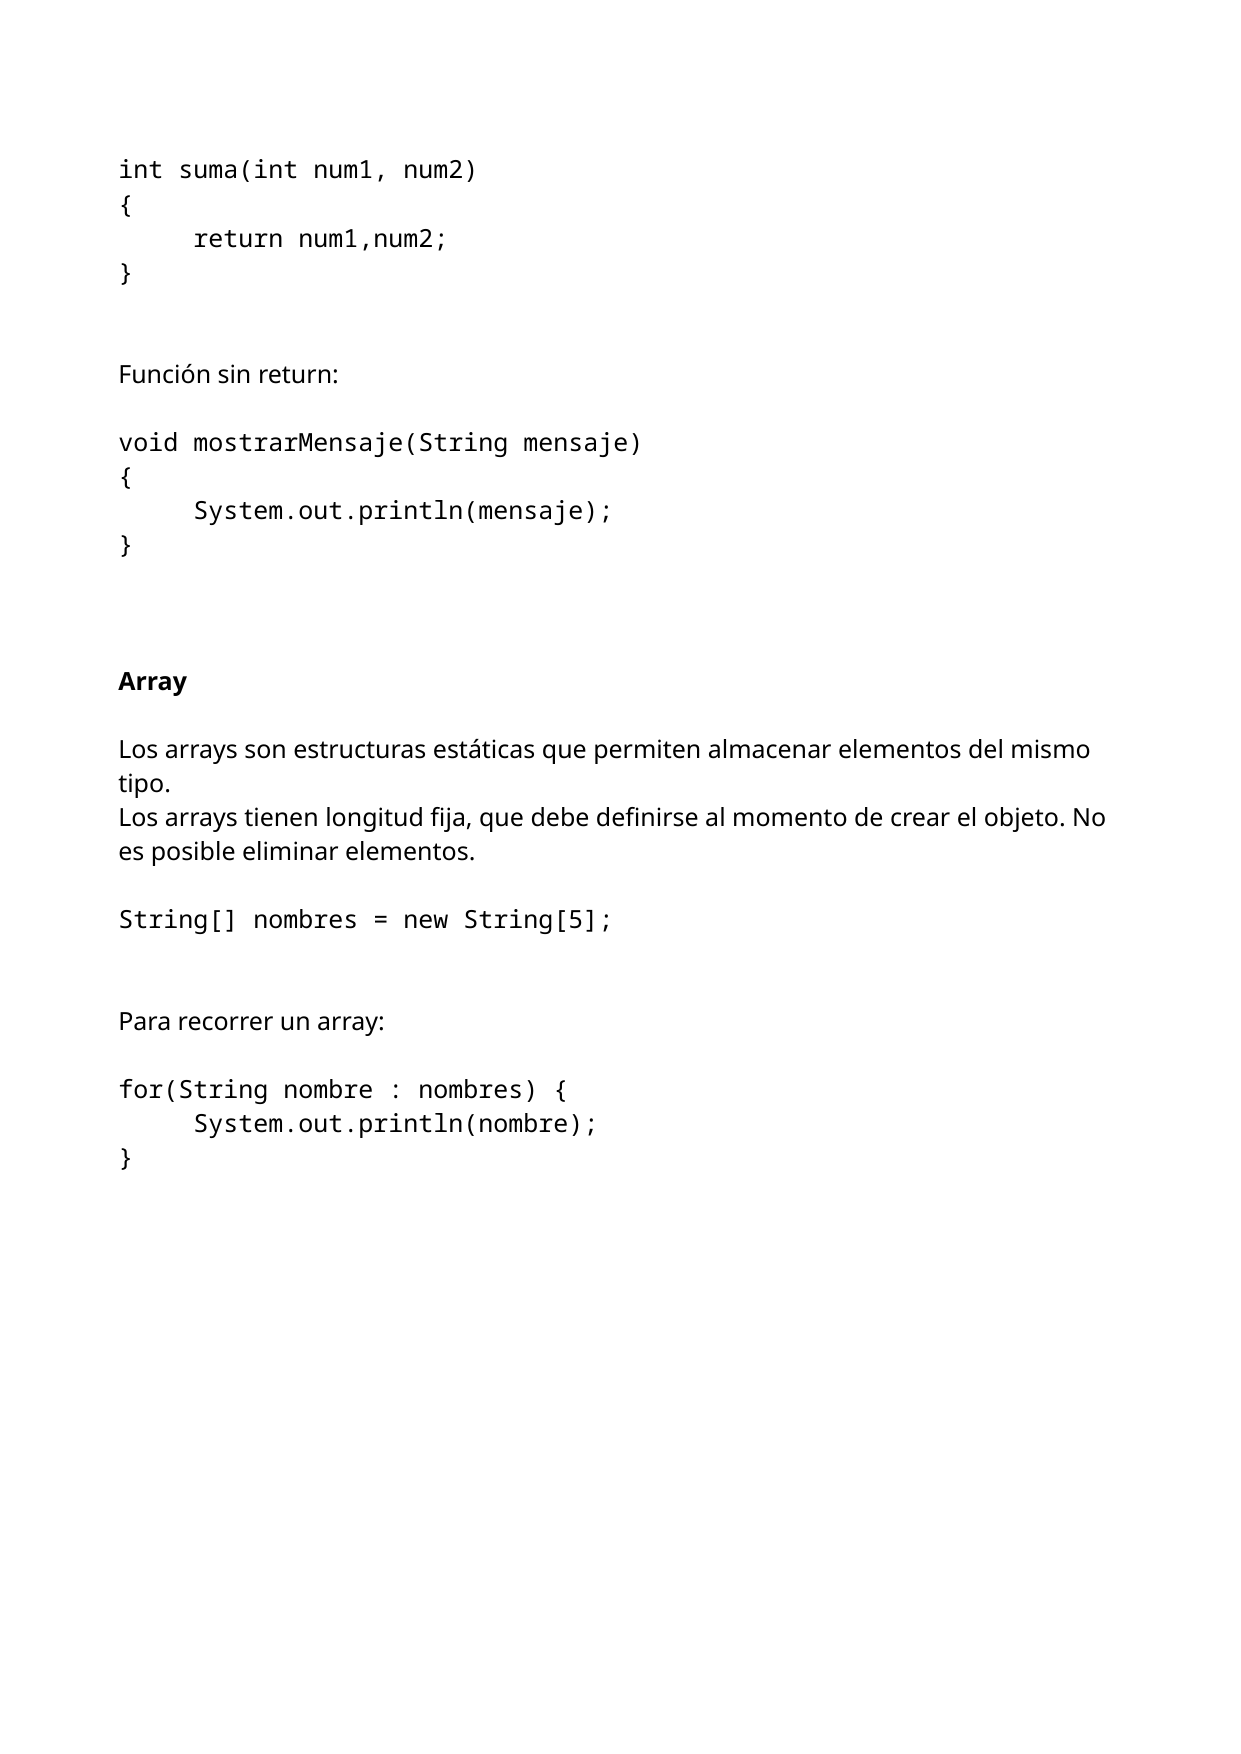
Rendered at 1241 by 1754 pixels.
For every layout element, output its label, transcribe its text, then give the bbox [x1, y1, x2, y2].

text Los arrays son estructuras estáticas que permiten almacenar elementos del mismo tipo. [118, 731, 1122, 799]
text System.out.println(mensaje); [118, 493, 1122, 527]
text return num1,num2; [118, 220, 1122, 254]
text System.out.println(nombre); [118, 1106, 1122, 1140]
text } [118, 527, 1122, 561]
text void mostrarMensaje(String mensaje) [118, 425, 1122, 459]
text Los arrays tienen longitud fija, que debe definirse al momento de crear el objeto. No es posible eliminar elementos. [118, 799, 1122, 867]
text } [118, 254, 1122, 288]
text for(String nombre : nombres) { [118, 1072, 1122, 1106]
text Función sin return: [118, 357, 1122, 391]
text } [118, 1140, 1122, 1174]
text { [118, 459, 1122, 493]
text Array [118, 663, 1122, 697]
text int suma(int num1, num2) [118, 152, 1122, 186]
text Para recorrer un array: [118, 1004, 1122, 1038]
text { [118, 186, 1122, 220]
text String[] nombres = new String[5]; [118, 902, 1122, 936]
